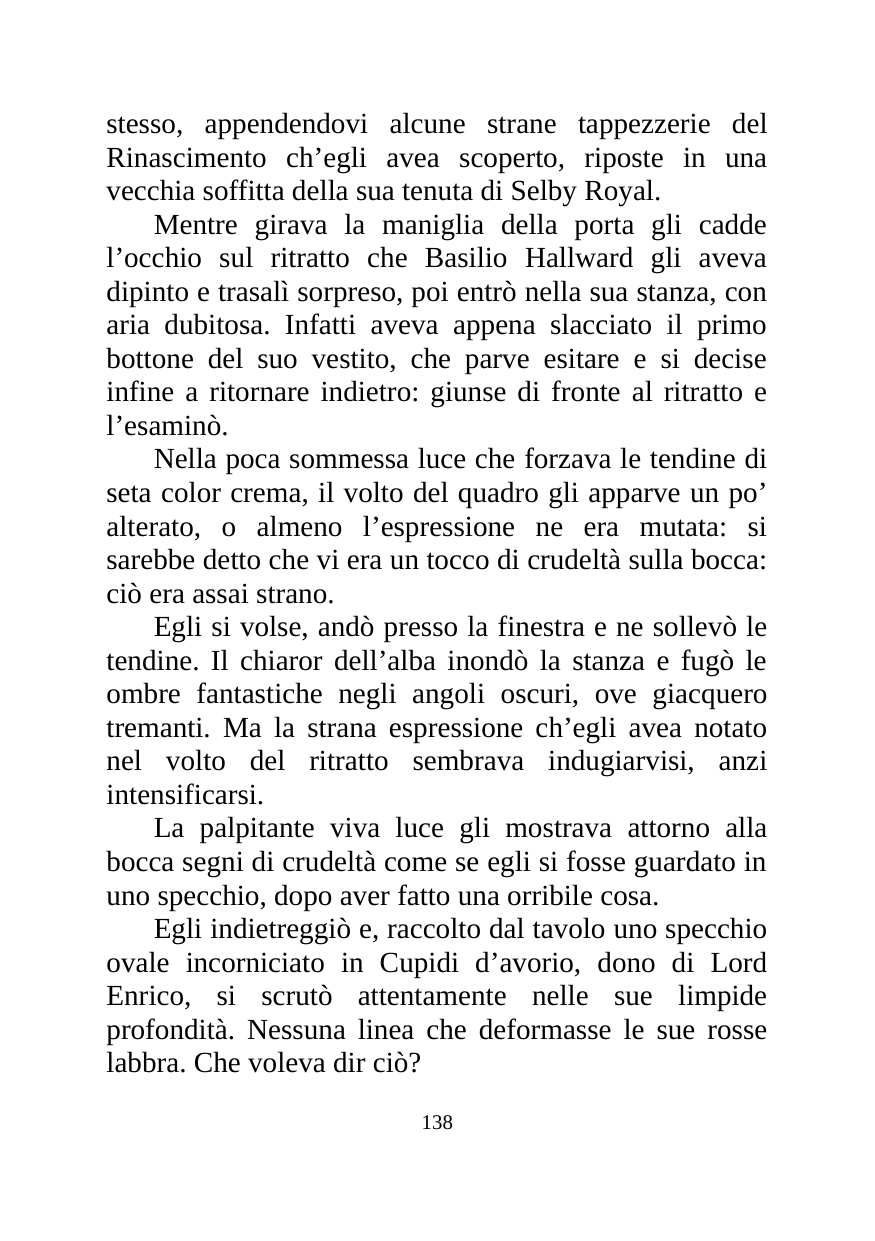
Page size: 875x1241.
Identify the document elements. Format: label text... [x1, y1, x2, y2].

text Egli indietreggiò e, raccolto dal tavolo uno specchio ovale incorniciato in Cupidi d’avorio, dono di Lord Enrico, si scrutò attentamente nelle sue limpide profondità. Nessuna linea che deformasse le sue rosse labbra. Che voleva dir ciò? [106, 911, 768, 1079]
text Mentre girava la maniglia della porta gli cadde l’occhio sul ritratto che Basilio Hallward gli aveva dipinto e trasalì sorpreso, poi entrò nella sua stanza, con aria dubitosa. Infatti aveva appena slacciato il primo bottone del suo vestito, che parve esitare e si decise infine a ritornare indietro: giunse di fronte al ritratto e l’esaminò. [106, 207, 768, 442]
text Nella poca sommessa luce che forzava le tendine di seta color crema, il volto del quadro gli apparve un po’ alterato, o almeno l’espressione ne era mutata: si sarebbe detto che vi era un tocco di crudeltà sulla bocca: ciò era assai strano. [106, 442, 768, 609]
text stesso, appendendovi alcune strane tappezzerie del Rinascimento ch’egli avea scoperto, riposte in una vecchia soffitta della sua tenuta di Selby Royal. [106, 106, 768, 207]
text La palpitante viva luce gli mostrava attorno alla bocca segni di crudeltà come se egli si fosse guardato in uno specchio, dopo aver fatto una orribile cosa. [106, 811, 768, 911]
text Egli si volse, andò presso la finestra e ne sollevò le tendine. Il chiaror dell’alba inondò la stanza e fugò le ombre fantastiche negli angoli oscuri, ove giacquero tremanti. Ma la strana espressione ch’egli avea notato nel volto del ritratto sembrava indugiarvisi, anzi intensificarsi. [106, 609, 768, 811]
